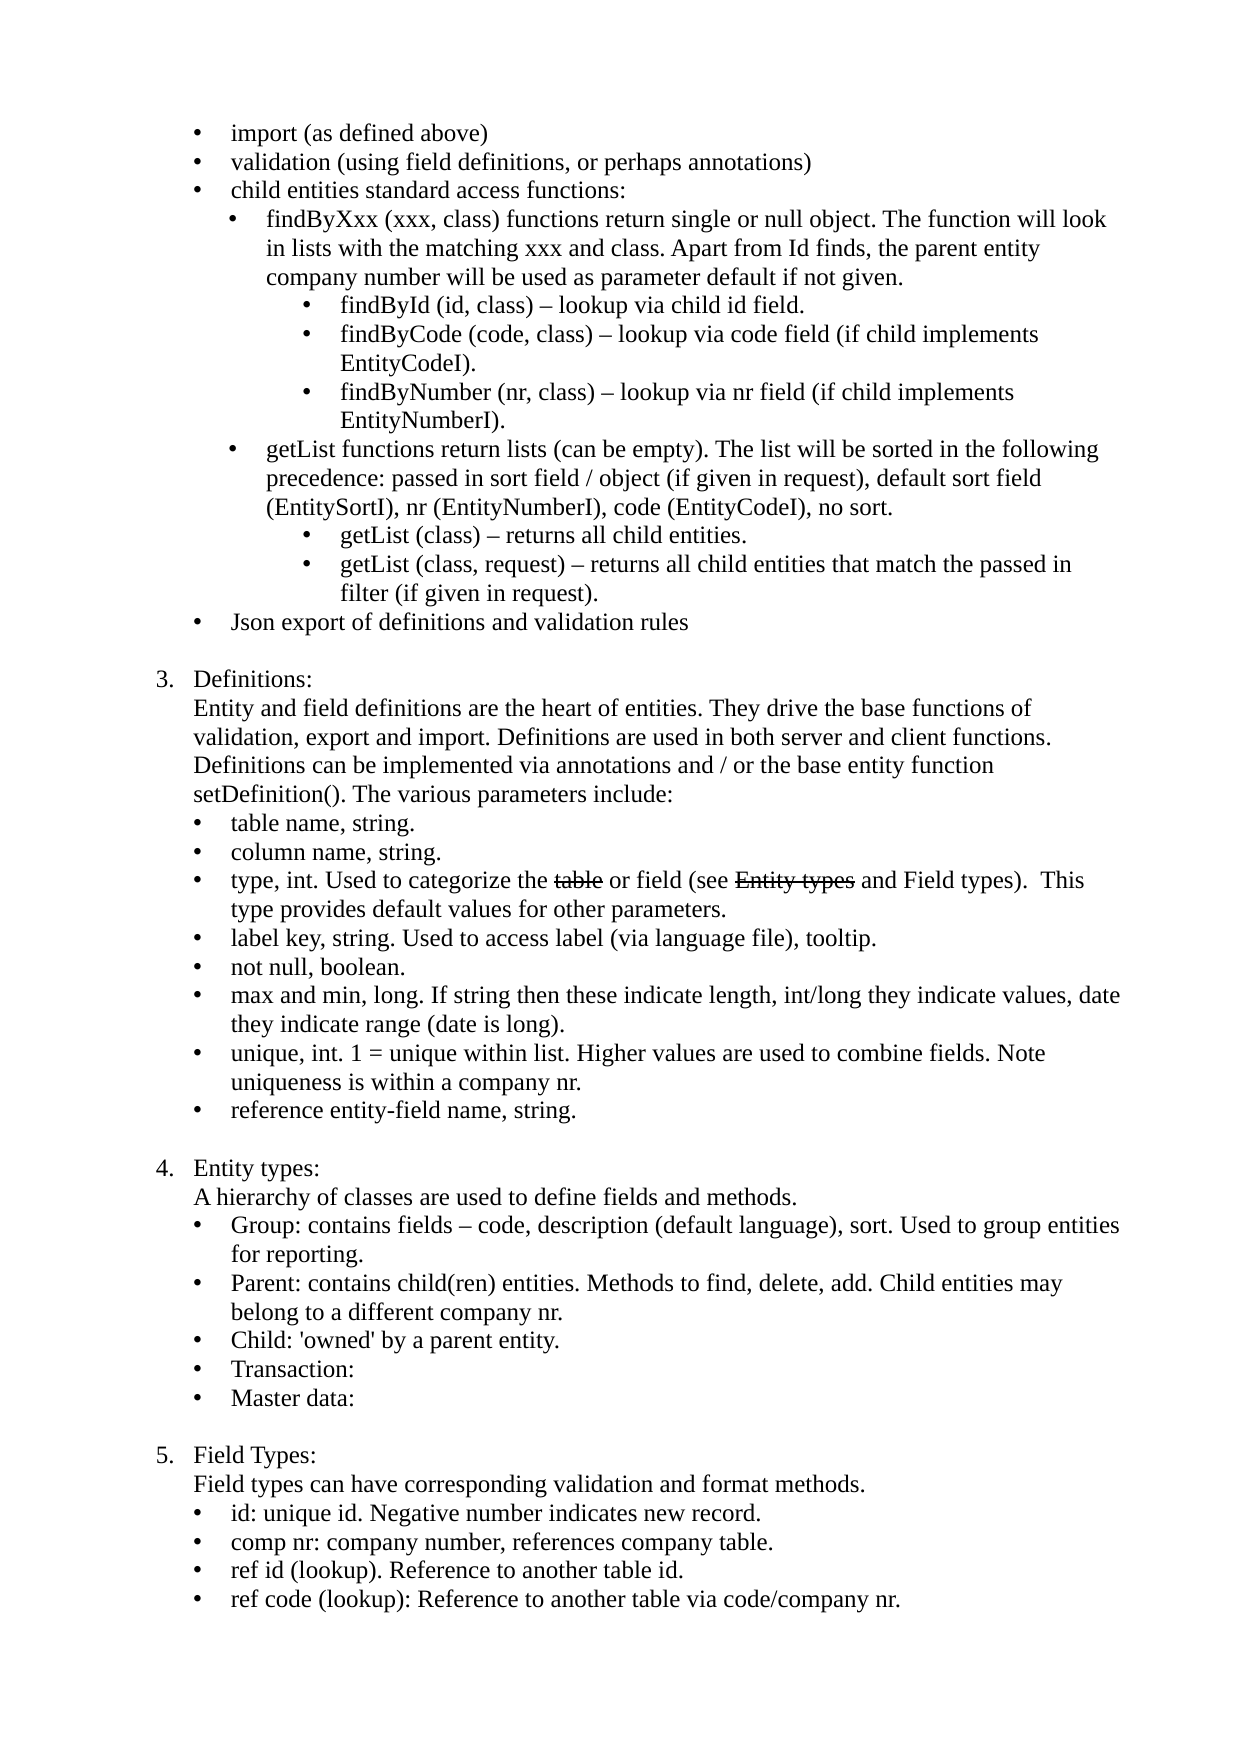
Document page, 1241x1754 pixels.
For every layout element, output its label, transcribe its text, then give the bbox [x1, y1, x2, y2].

list findByCode (code, class) – lookup via code field (if child implements EntityCodeI). [302, 319, 1122, 377]
list table name, string. [193, 808, 1122, 837]
list reference entity-field name, string. [193, 1096, 1122, 1124]
list Field types can have corresponding validation and format methods. [156, 1469, 1122, 1498]
list Entity types: A hierarchy of classes are used to define fields and methods. [156, 1153, 1122, 1211]
list child entities standard access functions: [193, 176, 1122, 204]
list id: unique id. Negative number indicates new record. [193, 1498, 1122, 1527]
list Group: contains fields – code, description (default language), sort. Used to group entities for reporting. [193, 1211, 1122, 1268]
list Child: 'owned' by a parent entity. [193, 1326, 1122, 1354]
list unique, int. 1 = unique within list. Higher values are used to combine fields. Note uniqueness is within a company nr. [193, 1038, 1122, 1096]
list label key, string. Used to access label (via language file), tooltip. [193, 923, 1122, 952]
list Transaction: [193, 1354, 1122, 1383]
list ref code (lookup): Reference to another table via code/company nr. [193, 1584, 1122, 1613]
list import (as defined above) [193, 118, 1122, 147]
list Master data: [193, 1383, 1122, 1441]
list not null, boolean. [193, 952, 1122, 981]
list type, int. Used to categorize the table or field (see Entity types and Field types). This type provides default values for other parameters. [193, 866, 1122, 923]
list ref id (lookup). Reference to another table id. [193, 1556, 1122, 1584]
list getList (class) – returns all child entities. [302, 521, 1122, 549]
list findByNumber (nr, class) – lookup via nr field (if child implements EntityNumberI). [302, 377, 1122, 434]
list getList (class, request) – returns all child entities that match the passed in filter (if given in request). [302, 549, 1122, 607]
list findByXxx (xxx, class) functions return single or null object. The function will look in lists with the matching xxx and class. Apart from Id finds, the parent entity company number will be used as parameter default if not given. [228, 204, 1122, 291]
list validation (using field definitions, or perhaps annotations) [193, 147, 1122, 176]
list column name, string. [193, 837, 1122, 866]
list max and min, long. If string then these indicate length, int/long they indicate values, date they indicate range (date is long). [193, 981, 1122, 1038]
list Field Types: [156, 1441, 1122, 1469]
list getList functions return lists (can be empty). The list will be sorted in the following precedence: passed in sort field / object (if given in request), default sort field (EntitySortI), nr (EntityNumberI), code (EntityCodeI), no sort. [228, 434, 1122, 521]
list Json export of definitions and validation rules [193, 607, 1122, 636]
list Parent: contains child(ren) entities. Methods to find, delete, add. Child entities may belong to a different company nr. [193, 1268, 1122, 1326]
list findById (id, class) – lookup via child id field. [302, 291, 1122, 319]
list Definitions: Entity and field definitions are the heart of entities. They drive the base functions of validation, export and import. Definitions are used in both server and client functions. Definitions can be implemented via annotations and / or the base entity function setDefinition(). The various parameters include: [156, 664, 1122, 808]
list comp nr: company number, references company table. [193, 1527, 1122, 1556]
